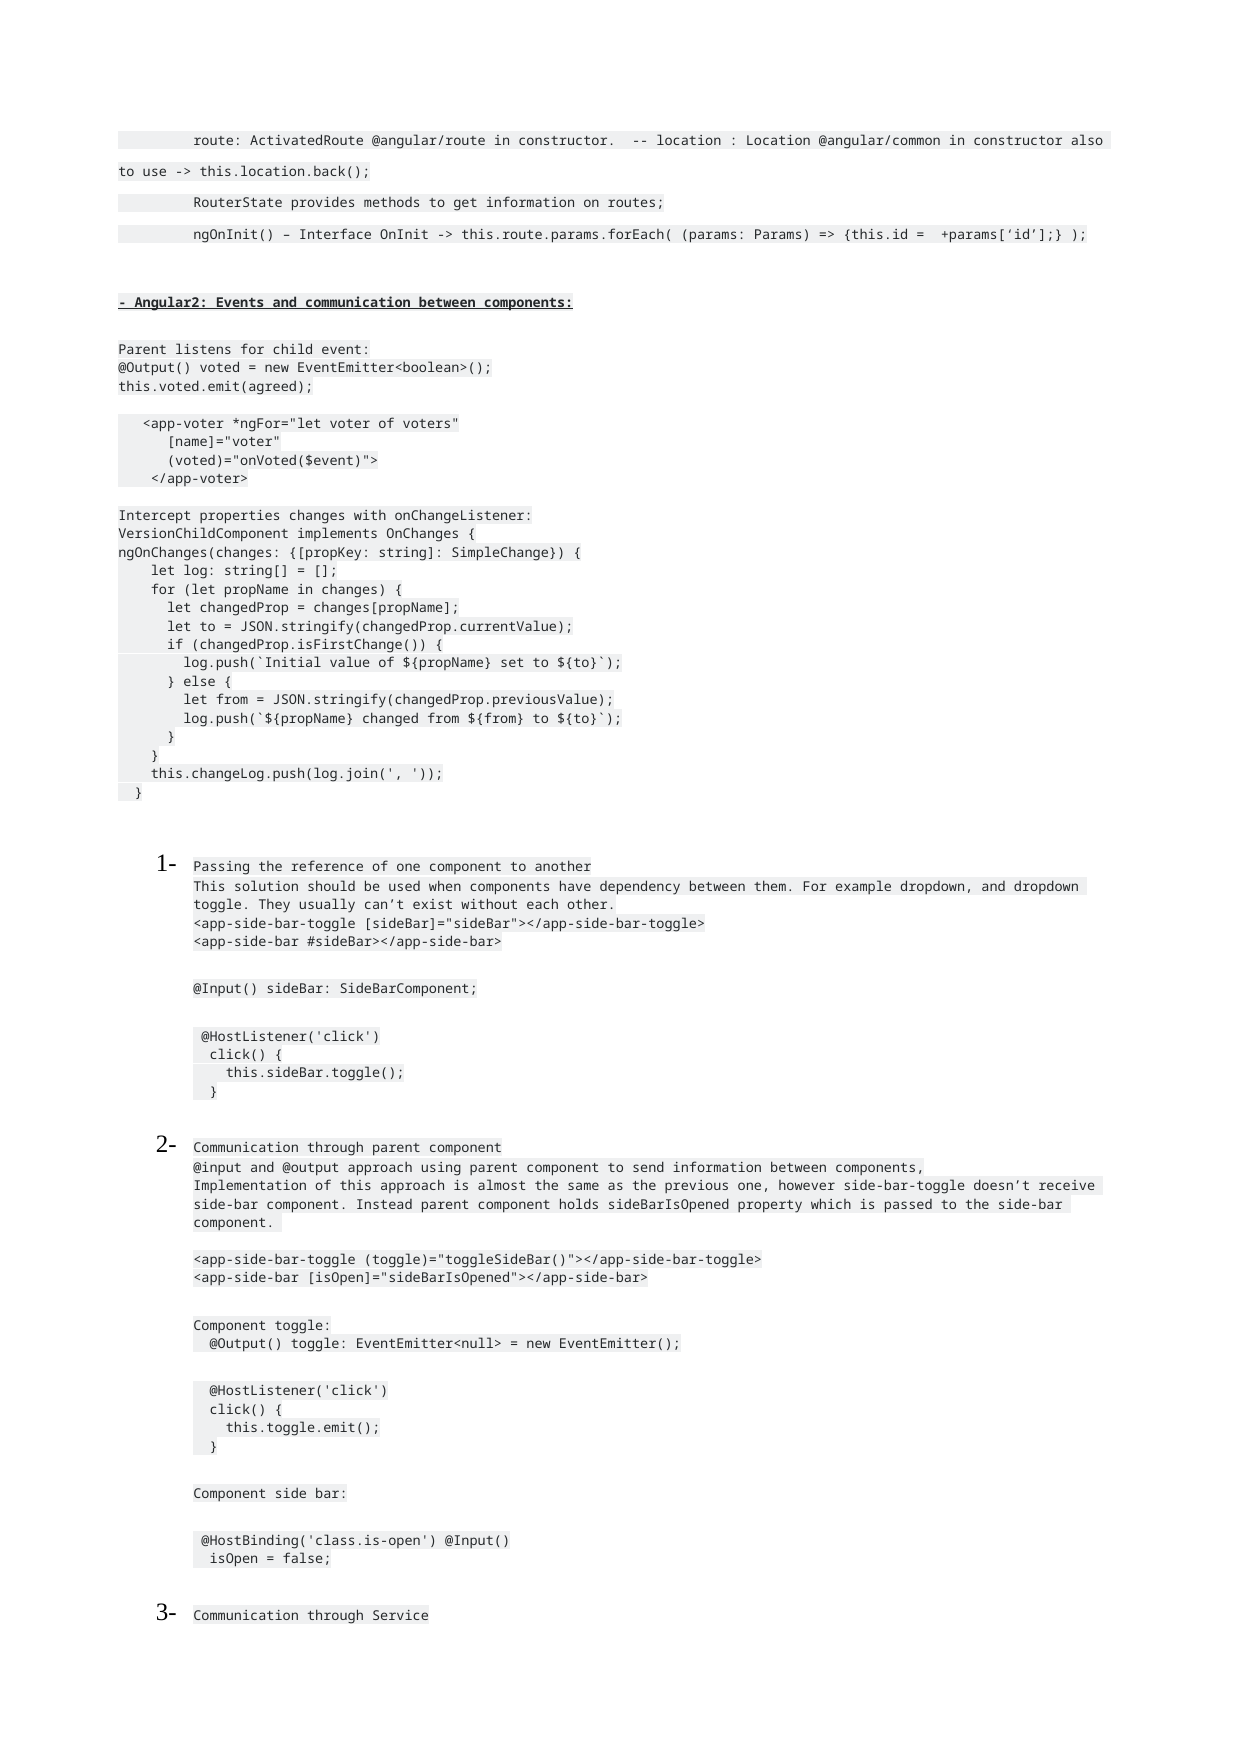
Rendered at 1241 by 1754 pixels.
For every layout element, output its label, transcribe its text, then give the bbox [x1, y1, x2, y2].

text } [118, 746, 1122, 764]
text <app-side-bar-toggle [sideBar]="sideBar"></app-side-bar-toggle> [193, 914, 1122, 932]
text <app-side-bar [isOpen]="sideBarIsOpened"></app-side-bar> [193, 1268, 1122, 1287]
text } else { [118, 672, 1122, 690]
text let changedProp = changes[propName]; [118, 598, 1122, 617]
text isOpen = false; [193, 1549, 1122, 1568]
text ngOnInit() – Interface OnInit -> this.route.params.forEach( (params: Params) => {this.id = +params[‘id’];} ); [118, 212, 1122, 243]
text for (let propName in changes) { [118, 580, 1122, 598]
text [name]="voter" [118, 432, 1122, 451]
text log.push(`${propName} changed from ${from} to ${to}`); [118, 709, 1122, 727]
text this.changeLog.push(log.join(', ')); [118, 764, 1122, 782]
text let to = JSON.stringify(changedProp.currentValue); [118, 617, 1122, 635]
text @HostListener('click') [193, 1027, 1122, 1045]
text Component side bar: [193, 1484, 1122, 1502]
list Communication through Service [156, 1597, 1122, 1625]
text } [193, 1437, 1122, 1455]
text } [118, 727, 1122, 746]
text click() { [193, 1045, 1122, 1063]
text } [193, 1082, 1122, 1100]
text Component toggle: [193, 1316, 1122, 1334]
list Communication through parent component [156, 1129, 1122, 1158]
text } [118, 782, 1122, 801]
text ngOnChanges(changes: {[propKey: string]: SimpleChange}) { [118, 543, 1122, 561]
text Implementation of this approach is almost the same as the previous one, however side-bar-toggle doesn’t receive side-bar component. Instead parent component holds sideBarIsOpened property which is passed to the side-bar component. <app-side-bar-toggle (toggle)="toggleSideBar()"></app-side-bar-toggle> [193, 1176, 1122, 1268]
text click() { [193, 1400, 1122, 1418]
text route: ActivatedRoute @angular/route in constructor. -- location : Location @angular/common in constructor also to use -> this.location.back(); [118, 118, 1122, 181]
list Passing the reference of one component to another This solution should be used when components have dependency between them. For example dropdown, and dropdown toggle. They usually can’t exist without each other. [156, 848, 1122, 914]
text @input and @output approach using parent component to send information between components, [193, 1158, 1122, 1176]
text let log: string[] = []; [118, 561, 1122, 580]
text RouterState provides methods to get information on routes; [118, 181, 1122, 212]
text this.sideBar.toggle(); [193, 1063, 1122, 1082]
text if (changedProp.isFirstChange()) { [118, 635, 1122, 653]
text log.push(`Initial value of ${propName} set to ${to}`); [118, 653, 1122, 672]
text (voted)="onVoted($event)"> [118, 451, 1122, 469]
text Intercept properties changes with onChangeListener: VersionChildComponent implements OnChanges { [118, 487, 1122, 543]
text - Angular2: Events and communication between components: [118, 274, 1122, 311]
text let from = JSON.stringify(changedProp.previousValue); [118, 690, 1122, 709]
text Parent listens for child event: @Output() voted = new EventEmitter<boolean>(); this.voted.emit(agreed); <app-voter *ngFor="let voter of voters" [118, 340, 1122, 432]
text <app-side-bar #sideBar></app-side-bar> [193, 932, 1122, 951]
text @Input() sideBar: SideBarComponent; [193, 979, 1122, 998]
text @HostListener('click') [193, 1381, 1122, 1400]
text @Output() toggle: EventEmitter<null> = new EventEmitter(); [193, 1334, 1122, 1352]
text </app-voter> [118, 469, 1122, 487]
text this.toggle.emit(); [193, 1418, 1122, 1437]
text @HostBinding('class.is-open') @Input() [193, 1531, 1122, 1549]
